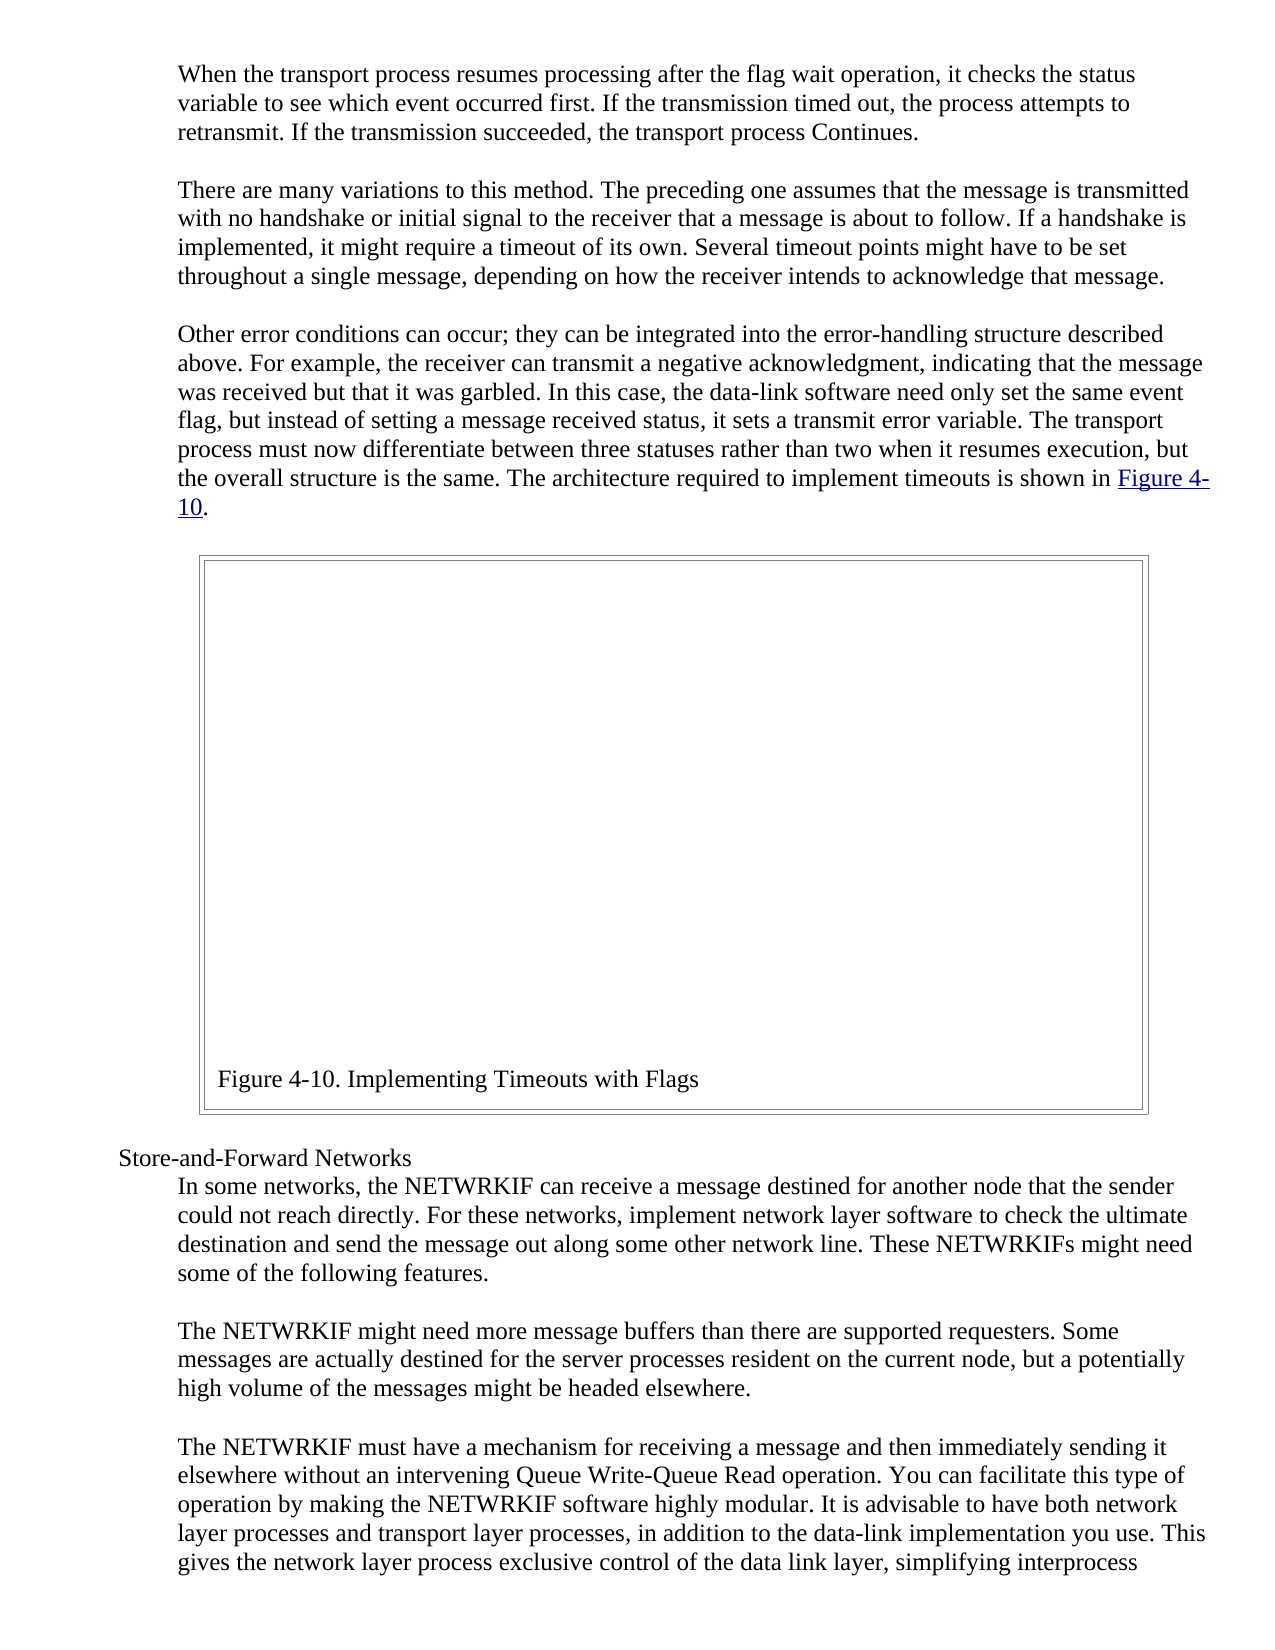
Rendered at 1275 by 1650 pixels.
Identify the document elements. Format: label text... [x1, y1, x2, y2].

list There are many variations to this method. The preceding one assumes that the message is transmitted with no handshake or initial signal to the receiver that a message is about to follow. If a handshake is implemented, it might require a timeout of its own. Several timeout points might have to be set throughout a single message, depending on how the receiver intends to acknowledge that message. [177, 175, 1216, 290]
list Other error conditions can occur; they can be integrated into the error-handling structure described above. For example, the receiver can transmit a negative acknowledgment, indicating that the message was received but that it was garbled. In this case, the data-link software need only set the same event flag, but instead of setting a message received status, it sets a transmit error variable. The transport process must now differentiate between three statuses rather than two when it resumes execution, but the overall structure is the same. The architecture required to implement timeouts is shown in Figure 4-10. [177, 319, 1216, 521]
table_header Figure 4-10. Implementing Timeouts with Flags [202, 556, 1145, 1108]
list In some networks, the NETWRKIF can receive a message destined for another node that the sender could not reach directly. For these networks, implement network layer software to check the ultimate destination and send the message out along some other network line. These NETWRKIFs might need some of the following features. [177, 1171, 1216, 1286]
list When the transport process resumes processing after the flag wait operation, it checks the status variable to see which event occurred first. If the transmission timed out, the process attempts to retransmit. If the transmission succeeded, the transport process Continues. [177, 59, 1216, 145]
list The NETWRKIF must have a mechanism for receiving a message and then immediately sending it elsewhere without an intervening Queue Write-Queue Read operation. You can facilitate this type of operation by making the NETWRKIF software highly modular. It is advisable to have both network layer processes and transport layer processes, in addition to the data-link implementation you use. This gives the network layer process exclusive control of the data link layer, simplifying interprocess [177, 1432, 1216, 1575]
list The NETWRKIF might need more message buffers than there are supported requesters. Some messages are actually destined for the server processes resident on the current node, but a potentially high volume of the messages might be headed elsewhere. [177, 1316, 1216, 1402]
subtitle Store-and-Forward Networks [118, 1143, 1216, 1171]
